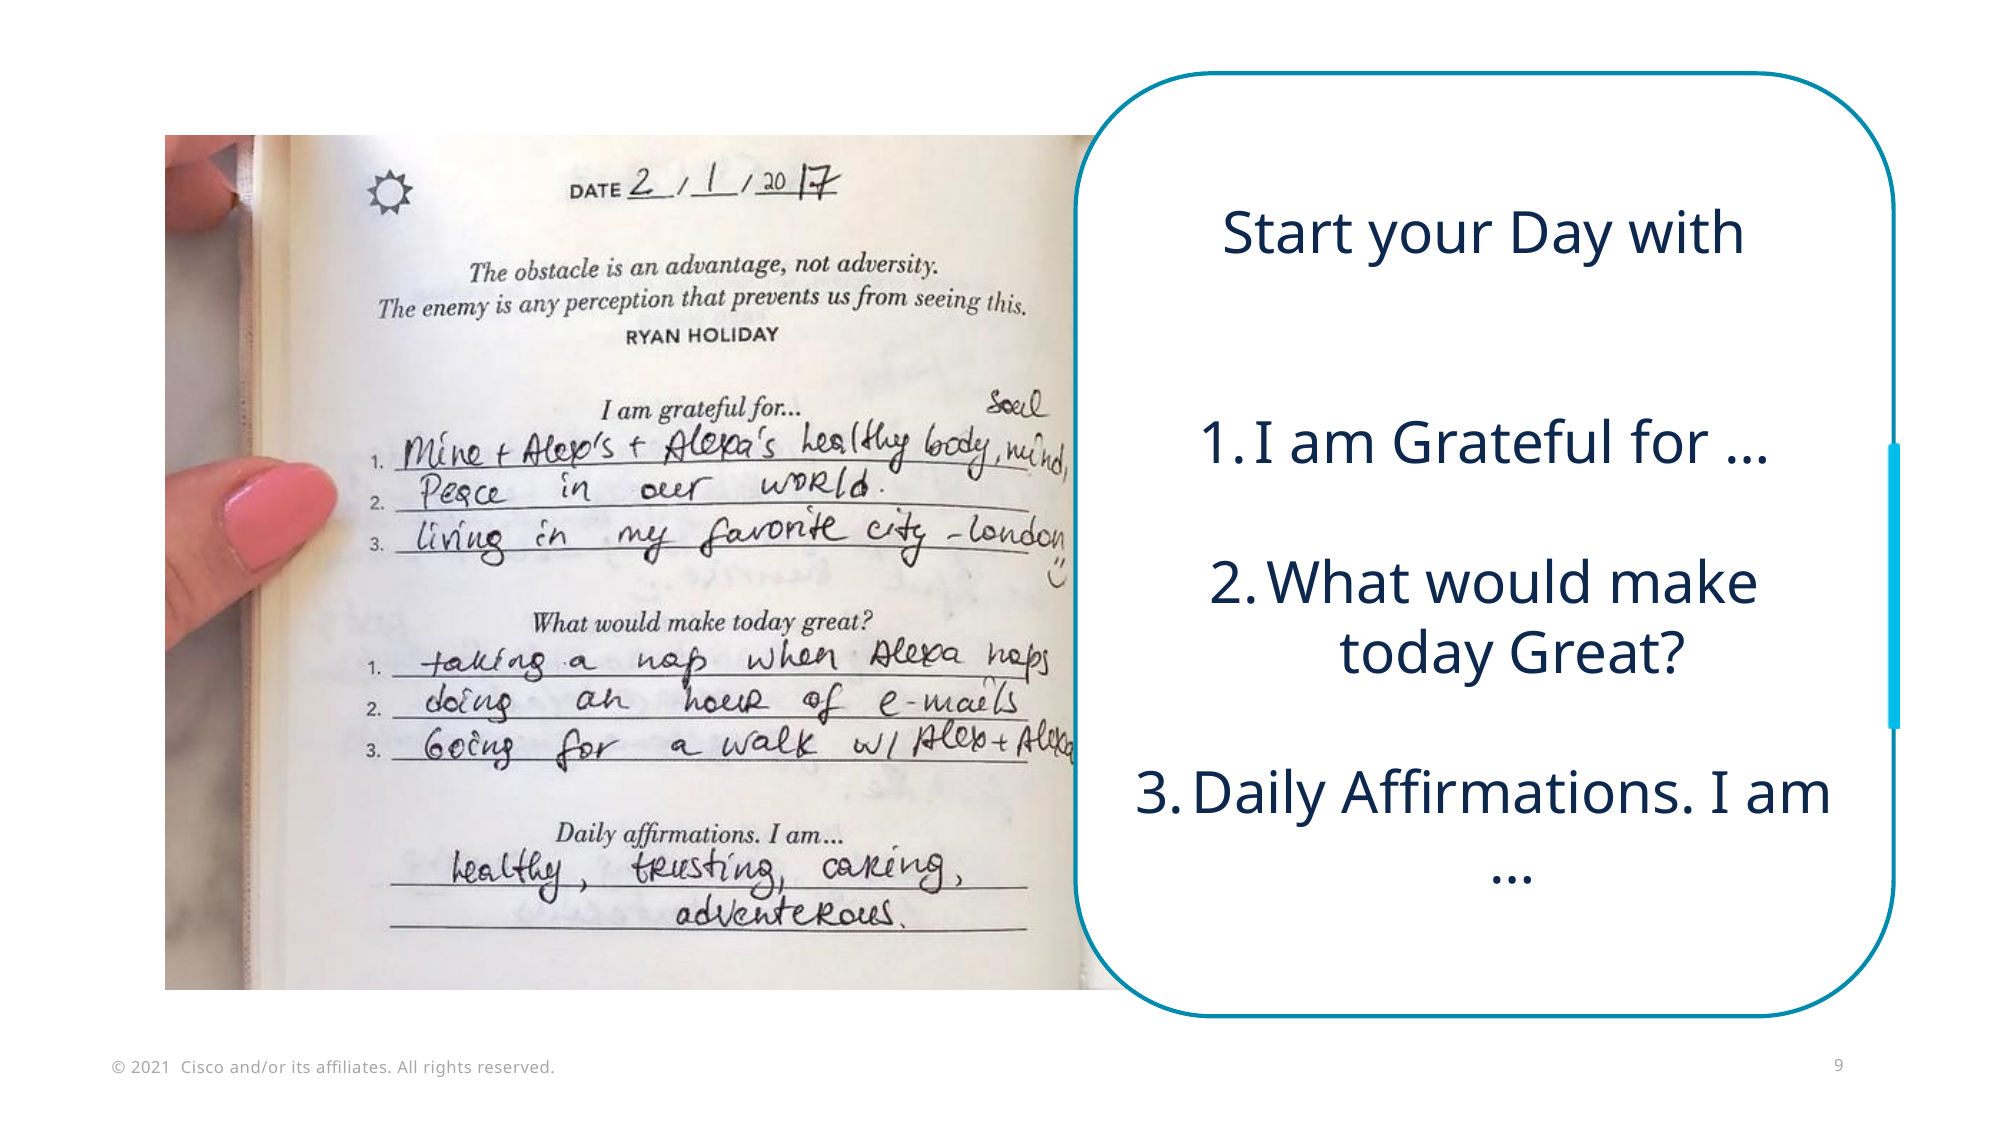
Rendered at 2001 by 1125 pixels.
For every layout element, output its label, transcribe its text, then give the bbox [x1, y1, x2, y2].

picture [165, 135, 1126, 990]
text_box Start your Day with I am Grateful for … What would make today Great? Daily Affirmations. I am … [1075, 73, 1894, 1017]
picture [1887, 443, 1891, 729]
